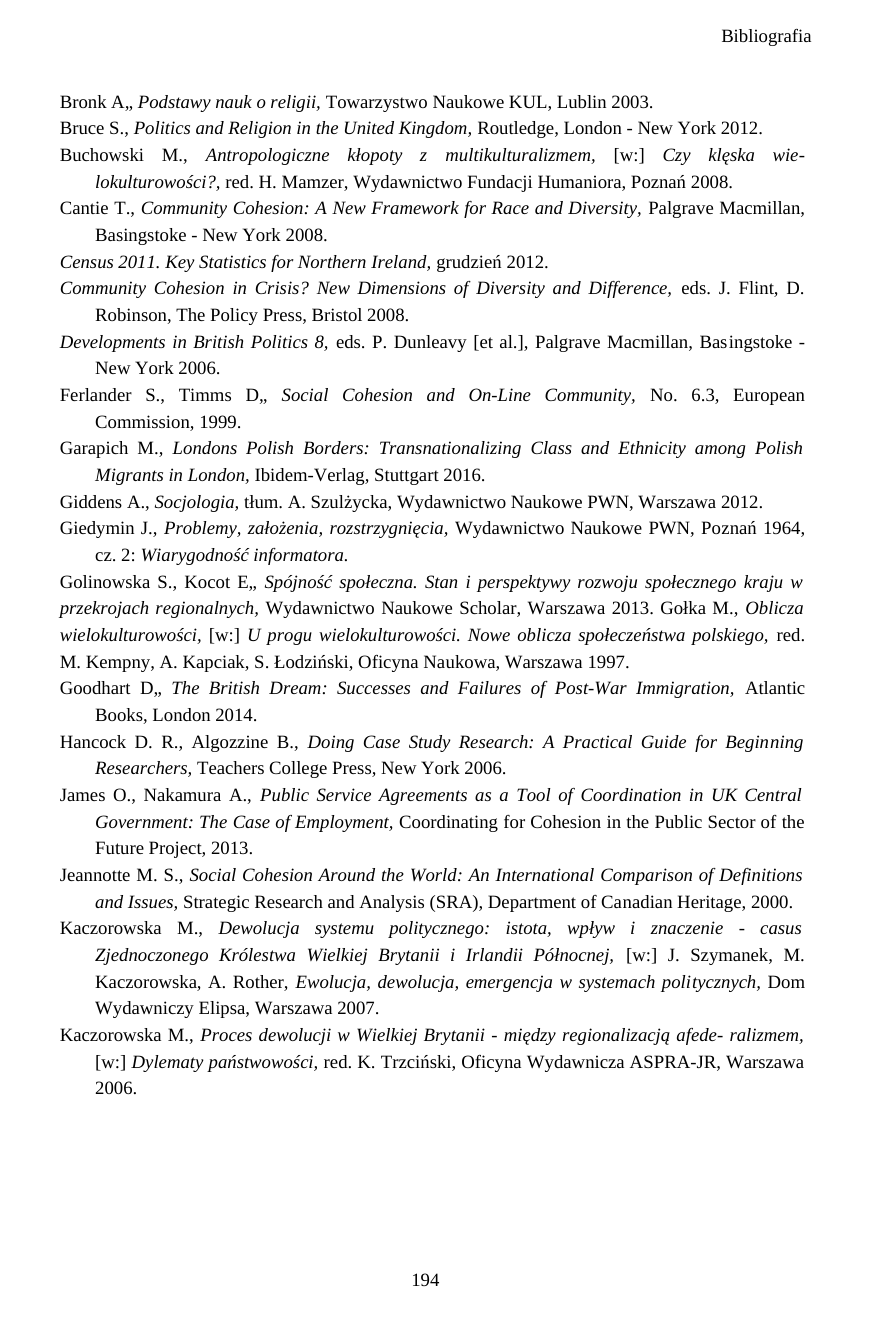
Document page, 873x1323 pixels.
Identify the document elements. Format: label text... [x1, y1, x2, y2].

text Developments in British Politics 8, eds. P. Dunleavy [et al.], Palgrave Macmillan, Bas­ingstoke - New York 2006. [59, 331, 805, 379]
text 194 [411, 1268, 448, 1290]
text Jeannotte M. S., Social Cohesion Around the World: An International Comparison of Definitions and Issues, Strategic Research and Analysis (SRA), Department of Ca­nadian Heritage, 2000. [59, 864, 805, 912]
text Giddens A., Socjologia, tłum. A. Szulżycka, Wydawnictwo Naukowe PWN, Warszawa 2012. [59, 491, 805, 512]
text Cantie T., Community Cohesion: A New Framework for Race and Diversity, Palgrave Macmillan, Basingstoke - New York 2008. [59, 197, 805, 245]
text Bibliografia [721, 25, 818, 47]
text Ferlander S., Timms D„ Social Cohesion and On-Line Community, No. 6.3, European Commission, 1999. [59, 384, 805, 432]
text Kaczorowska M., Dewolucja systemu politycznego: istota, wpływ i znaczenie - casus Zjednoczonego Królestwa Wielkiej Brytanii i Irlandii Północnej, [w:] J. Szymanek, M. Kaczorowska, A. Rother, Ewolucja, dewolucja, emergencja w systemach poli­tycznych, Dom Wydawniczy Elipsa, Warszawa 2007. [59, 917, 805, 1019]
text Bronk A„ Podstawy nauk o religii, Towarzystwo Naukowe KUL, Lublin 2003. [59, 91, 805, 112]
text Community Cohesion in Crisis? New Dimensions of Diversity and Difference, eds. J. Flint, D. Robinson, The Policy Press, Bristol 2008. [59, 277, 805, 325]
text Census 2011. Key Statistics for Northern Ireland, grudzień 2012. [59, 251, 805, 272]
text Goodhart D„ The British Dream: Successes and Failures of Post-War Immigration, Atlantic Books, London 2014. [59, 677, 805, 725]
text Golinowska S., Kocot E„ Spójność społeczna. Stan i perspektywy rozwoju społecznego kraju w przekrojach regionalnych, Wydawnictwo Naukowe Scholar, Warszawa 2013. Gołka M., Oblicza wielokulturowości, [w:] U progu wielokulturowości. Nowe oblicza społeczeństwa polskiego, red. M. Kempny, A. Kapciak, S. Łodziński, Oficyna Na­ukowa, Warszawa 1997. [59, 571, 805, 672]
text Garapich M., Londons Polish Borders: Transnationalizing Class and Ethnicity among Polish Migrants in London, Ibidem-Verlag, Stuttgart 2016. [59, 437, 805, 485]
text Bruce S., Politics and Religion in the United Kingdom, Routledge, London - New York 2012. [59, 117, 805, 139]
text Kaczorowska M., Proces dewolucji w Wielkiej Brytanii - między regionalizacją afede- ralizmem, [w:] Dylematy państwowości, red. K. Trzciński, Oficyna Wydawnicza ASPRA-JR, Warszawa 2006. [59, 1024, 805, 1099]
text Buchowski M., Antropologiczne kłopoty z multikulturalizmem, [w:] Czy klęska wie­lokulturowości?, red. H. Mamzer, Wydawnictwo Fundacji Humaniora, Poznań 2008. [59, 144, 805, 192]
text Hancock D. R., Algozzine B., Doing Case Study Research: A Practical Guide for Begin­ning Researchers, Teachers College Press, New York 2006. [59, 731, 805, 779]
text James O., Nakamura A., Public Service Agreements as a Tool of Coordination in UK Central Government: The Case of Employment, Coordinating for Cohesion in the Public Sector of the Future Project, 2013. [59, 784, 805, 859]
text Giedymin J., Problemy, założenia, rozstrzygnięcia, Wydawnictwo Naukowe PWN, Po­znań 1964, cz. 2: Wiarygodność informatora. [59, 517, 805, 565]
